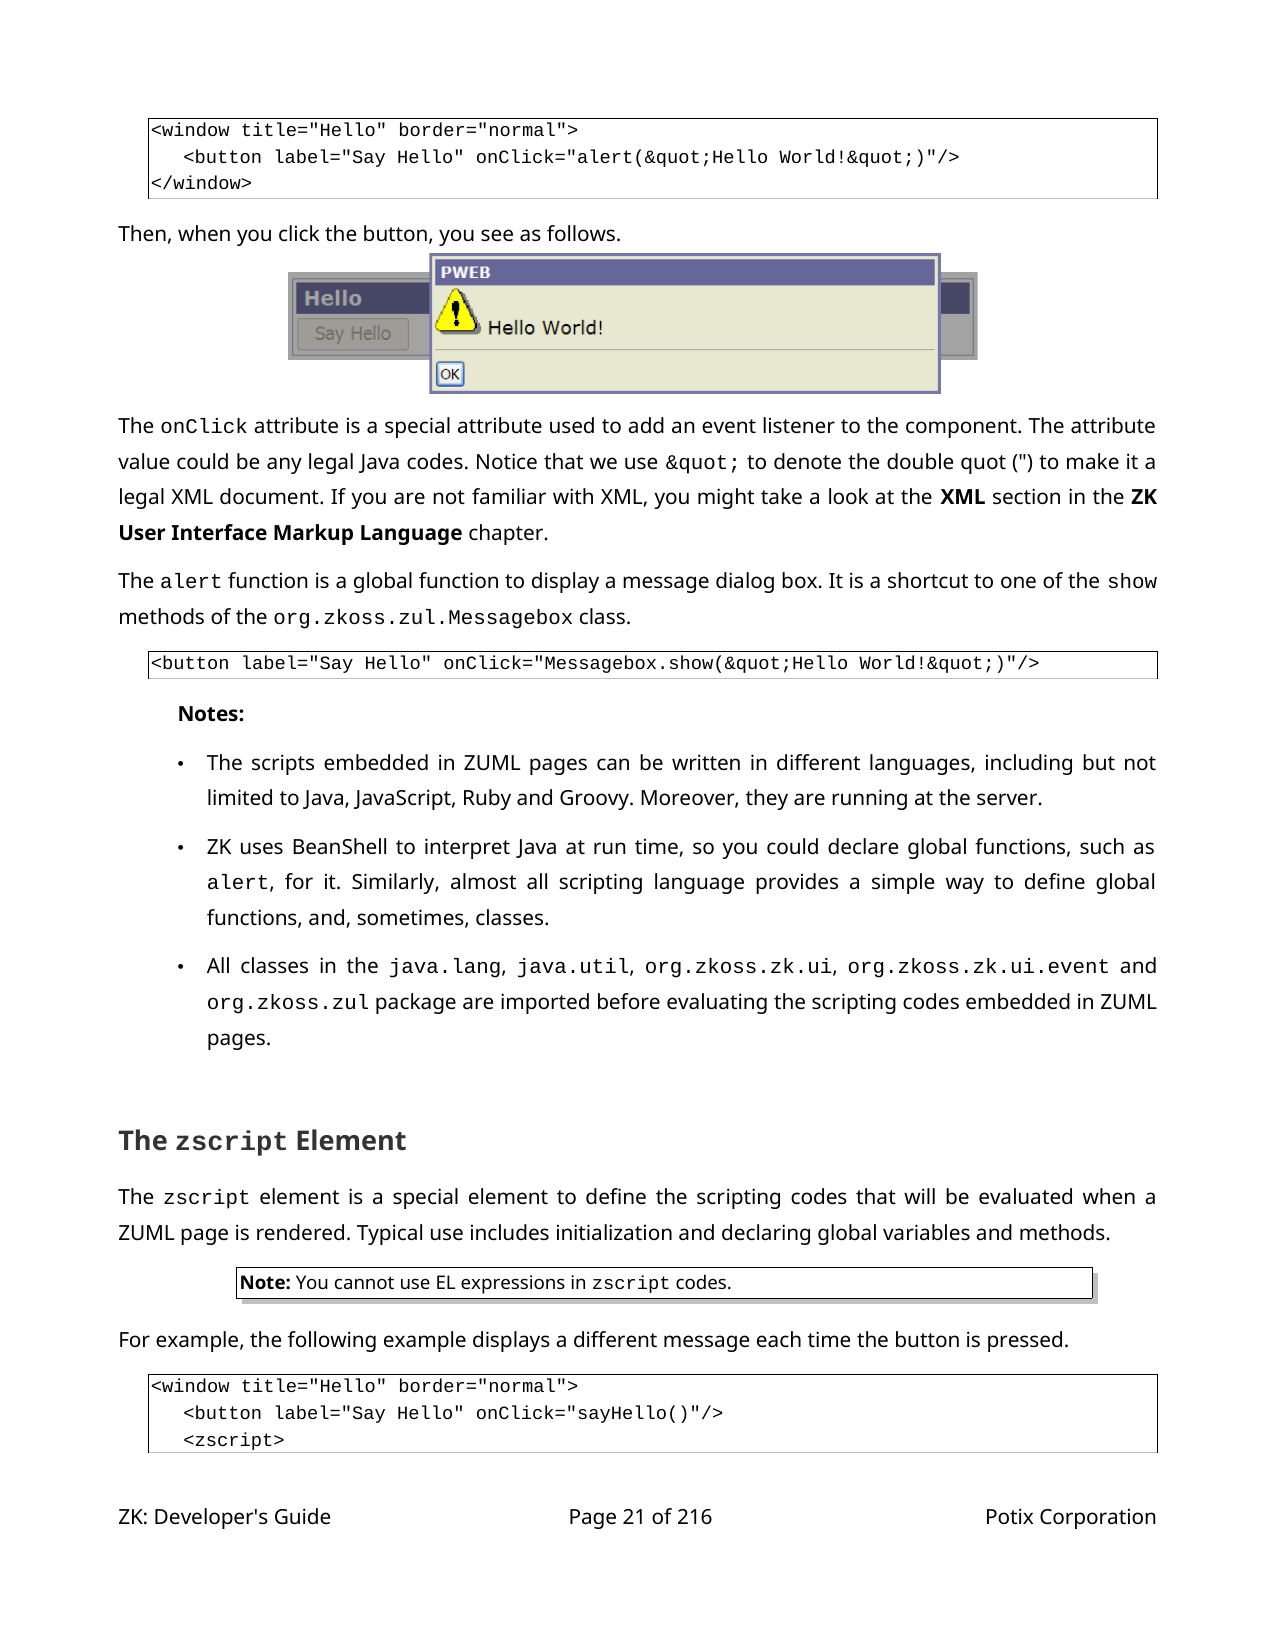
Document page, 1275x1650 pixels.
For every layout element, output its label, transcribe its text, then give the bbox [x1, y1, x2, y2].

list ZK uses BeanShell to interpret Java at run time, so you could declare global functions, such as alert, for it. Similarly, almost all scripting language provides a simple way to define global functions, and, sometimes, classes. [177, 832, 1157, 931]
text Then, when you click the button, you see as follows. [118, 219, 1157, 247]
text The zscript element is a special element to define the scripting codes that will be evaluated when a ZUML page is rendered. Typical use includes initialization and declaring global variables and methods. [118, 1182, 1157, 1246]
text <zscript> [149, 1428, 1157, 1452]
list The scripts embedded in ZUML pages can be written in different languages, including but not limited to Java, JavaScript, Ruby and Groovy. Moreover, they are running at the server. [177, 748, 1157, 811]
text The alert function is a global function to display a message dialog box. It is a shortcut to one of the show methods of the org.zkoss.zul.Messagebox class. [118, 567, 1157, 631]
text For example, the following example displays a different message each time the button is pressed. [118, 1325, 1157, 1353]
picture [288, 253, 978, 394]
text Note: You cannot use EL expressions in zscript codes. [237, 1268, 1092, 1298]
text The onClick attribute is a special attribute used to add an event listener to the component. The attribute value could be any legal Java codes. Notice that we use &quot; to denote the double quot (") to make it a legal XML document. If you are not familiar with XML, you might take a look at the XML section in the ZK User Interface Markup Language chapter. [118, 394, 1157, 546]
text <button label="Say Hello" onClick="Messagebox.show(&quot;Hello World!&quot;)"/> [149, 652, 1157, 678]
text <button label="Say Hello" onClick="sayHello()"/> [149, 1401, 1157, 1425]
text <window title="Hello" border="normal"> [149, 1375, 1157, 1398]
list All classes in the java.lang, java.util, org.zkoss.zk.ui, org.zkoss.zk.ui.event and org.zkoss.zul package are imported before evaluating the scripting codes embedded in ZUML pages. [177, 952, 1157, 1051]
text Notes: [177, 699, 1157, 727]
text <window title="Hello" border="normal"> <button label="Say Hello" onClick="alert(&quot;Hello World!&quot;)"/> </window> [149, 119, 1157, 198]
subtitle The zscript Element [118, 1122, 1157, 1158]
